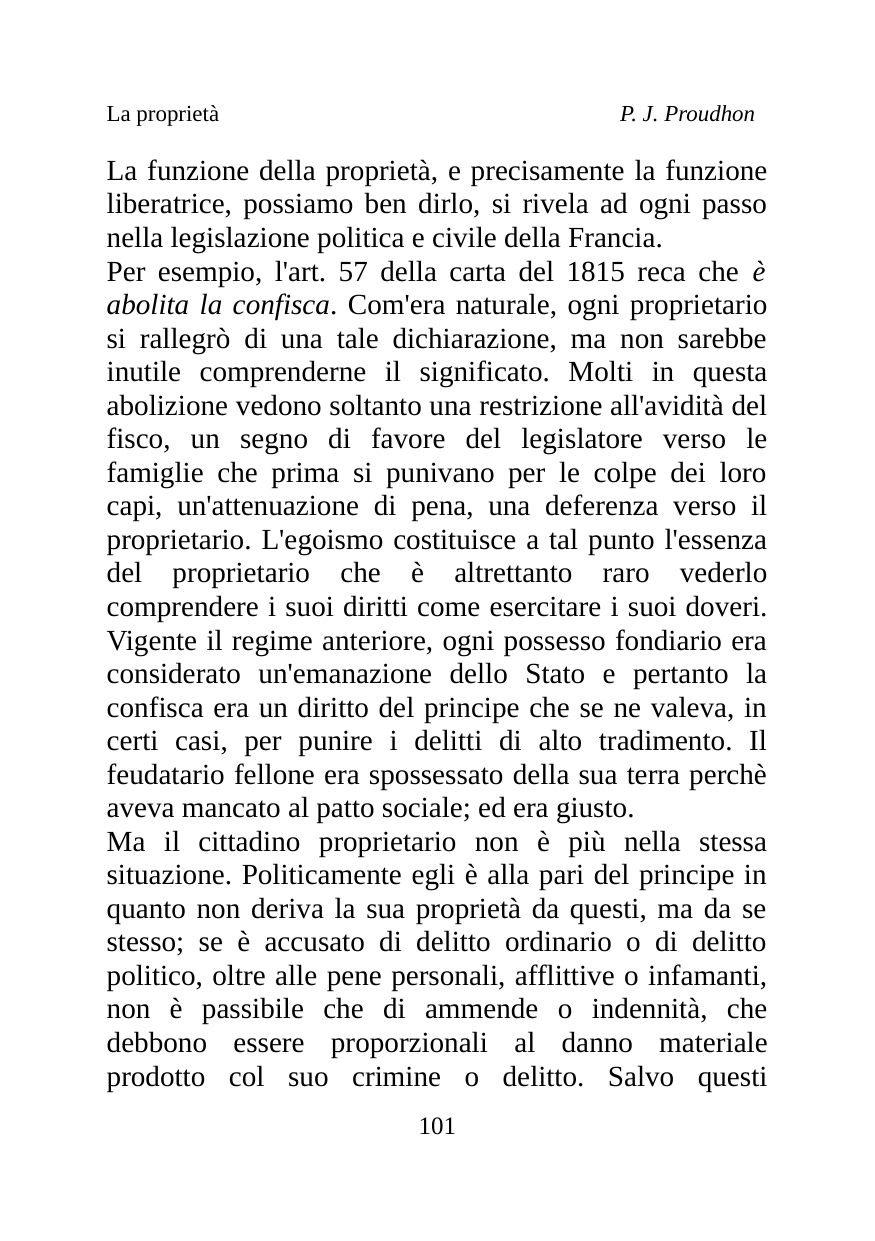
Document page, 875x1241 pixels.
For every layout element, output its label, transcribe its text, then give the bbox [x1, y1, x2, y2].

text La funzione della proprietà, e precisamente la funzione liberatrice, possiamo ben dirlo, si rivela ad ogni passo nella legislazione politica e civile della Francia. [106, 153, 768, 254]
text Per esempio, l'art. 57 della carta del 1815 reca che è abolita la confisca. Com'era naturale, ogni proprietario si rallegrò di una tale dichiarazione, ma non sarebbe inutile comprenderne il significato. Molti in questa abolizione vedono soltanto una restrizione all'avidità del fisco, un segno di favore del legislatore verso le famiglie che prima si punivano per le colpe dei loro capi, un'attenuazione di pena, una deferenza verso il proprietario. L'egoismo costituisce a tal punto l'essenza del proprietario che è altrettanto raro vederlo comprendere i suoi diritti come esercitare i suoi doveri. Vigente il regime anteriore, ogni possesso fondiario era considerato un'emanazione dello Stato e pertanto la confisca era un diritto del principe che se ne valeva, in certi casi, per punire i delitti di alto tradimento. Il feudatario fellone era spossessato della sua terra perchè aveva mancato al patto sociale; ed era giusto. [106, 254, 768, 824]
text Ma il cittadino proprietario non è più nella stessa situazione. Politicamente egli è alla pari del principe in quanto non deriva la sua proprietà da questi, ma da se stesso; se è accusato di delitto ordinario o di delitto politico, oltre alle pene personali, afflittive o infamanti, non è passibile che di ammende o indennità, che debbono essere proporzionali al danno materiale prodotto col suo crimine o delitto. Salvo questi [106, 824, 768, 1092]
